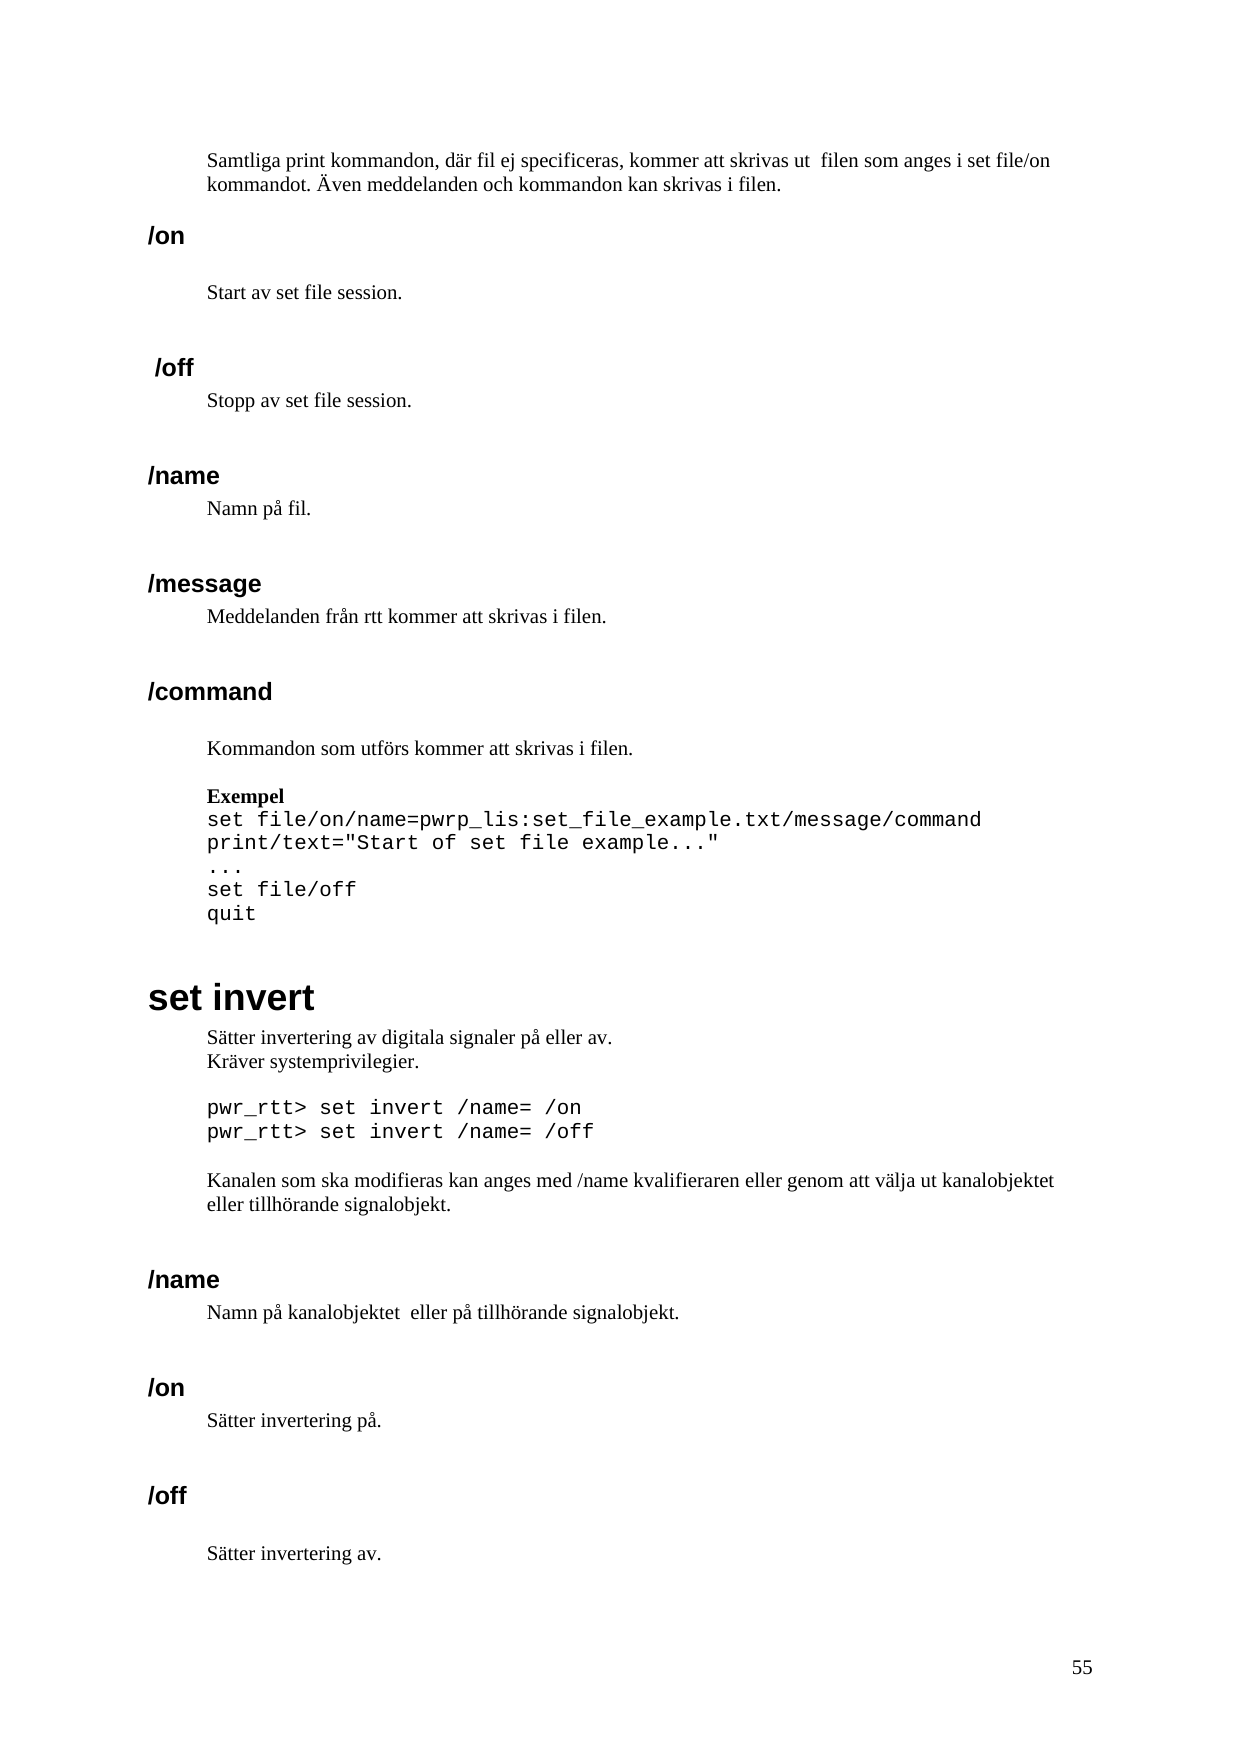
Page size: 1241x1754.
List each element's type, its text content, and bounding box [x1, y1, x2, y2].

text Namn på kanalobjektet eller på tillhörande signalobjekt. [207, 1300, 1093, 1324]
text pwr_rtt> set invert /name= /on [207, 1097, 1093, 1121]
subtitle /command [148, 677, 1093, 706]
text Exempel [207, 784, 1093, 808]
subtitle /off [148, 353, 1093, 382]
subtitle /off [148, 1481, 1093, 1510]
text Sätter invertering av digitala signaler på eller av. [207, 1025, 1093, 1049]
text pwr_rtt> set invert /name= /off [207, 1121, 1093, 1144]
subtitle set invert [148, 975, 1093, 1018]
text set file/off [207, 879, 1093, 903]
subtitle /on [148, 221, 1093, 249]
subtitle /message [148, 569, 1093, 598]
text Kräver systemprivilegier. [207, 1049, 1093, 1073]
subtitle /on [148, 1373, 1093, 1402]
text Sätter invertering av. [207, 1540, 1093, 1564]
subtitle /name [148, 461, 1093, 490]
text Kanalen som ska modifieras kan anges med /name kvalifieraren eller genom att välja ut kanalobjektet eller tillhörande signalobjekt. [207, 1168, 1093, 1216]
text set file/on/name=pwrp_lis:set_file_example.txt/message/command [207, 808, 1093, 832]
text Meddelanden från rtt kommer att skrivas i filen. [207, 604, 1093, 628]
text quit [207, 903, 1093, 927]
text Sätter invertering på. [207, 1408, 1093, 1432]
text print/text="Start of set file example..." [207, 832, 1093, 856]
subtitle /name [148, 1265, 1093, 1294]
text ... [207, 856, 1093, 879]
text Samtliga print kommandon, där fil ej specificeras, kommer att skrivas ut filen som anges i set file/on kommandot. Även meddelanden och kommandon kan skrivas i filen. [207, 148, 1093, 196]
text Stopp av set file session. [207, 388, 1093, 412]
text Start av set file session. [207, 280, 1093, 304]
text Namn på fil. [207, 496, 1093, 520]
text Kommandon som utförs kommer att skrivas i filen. [207, 736, 1093, 760]
